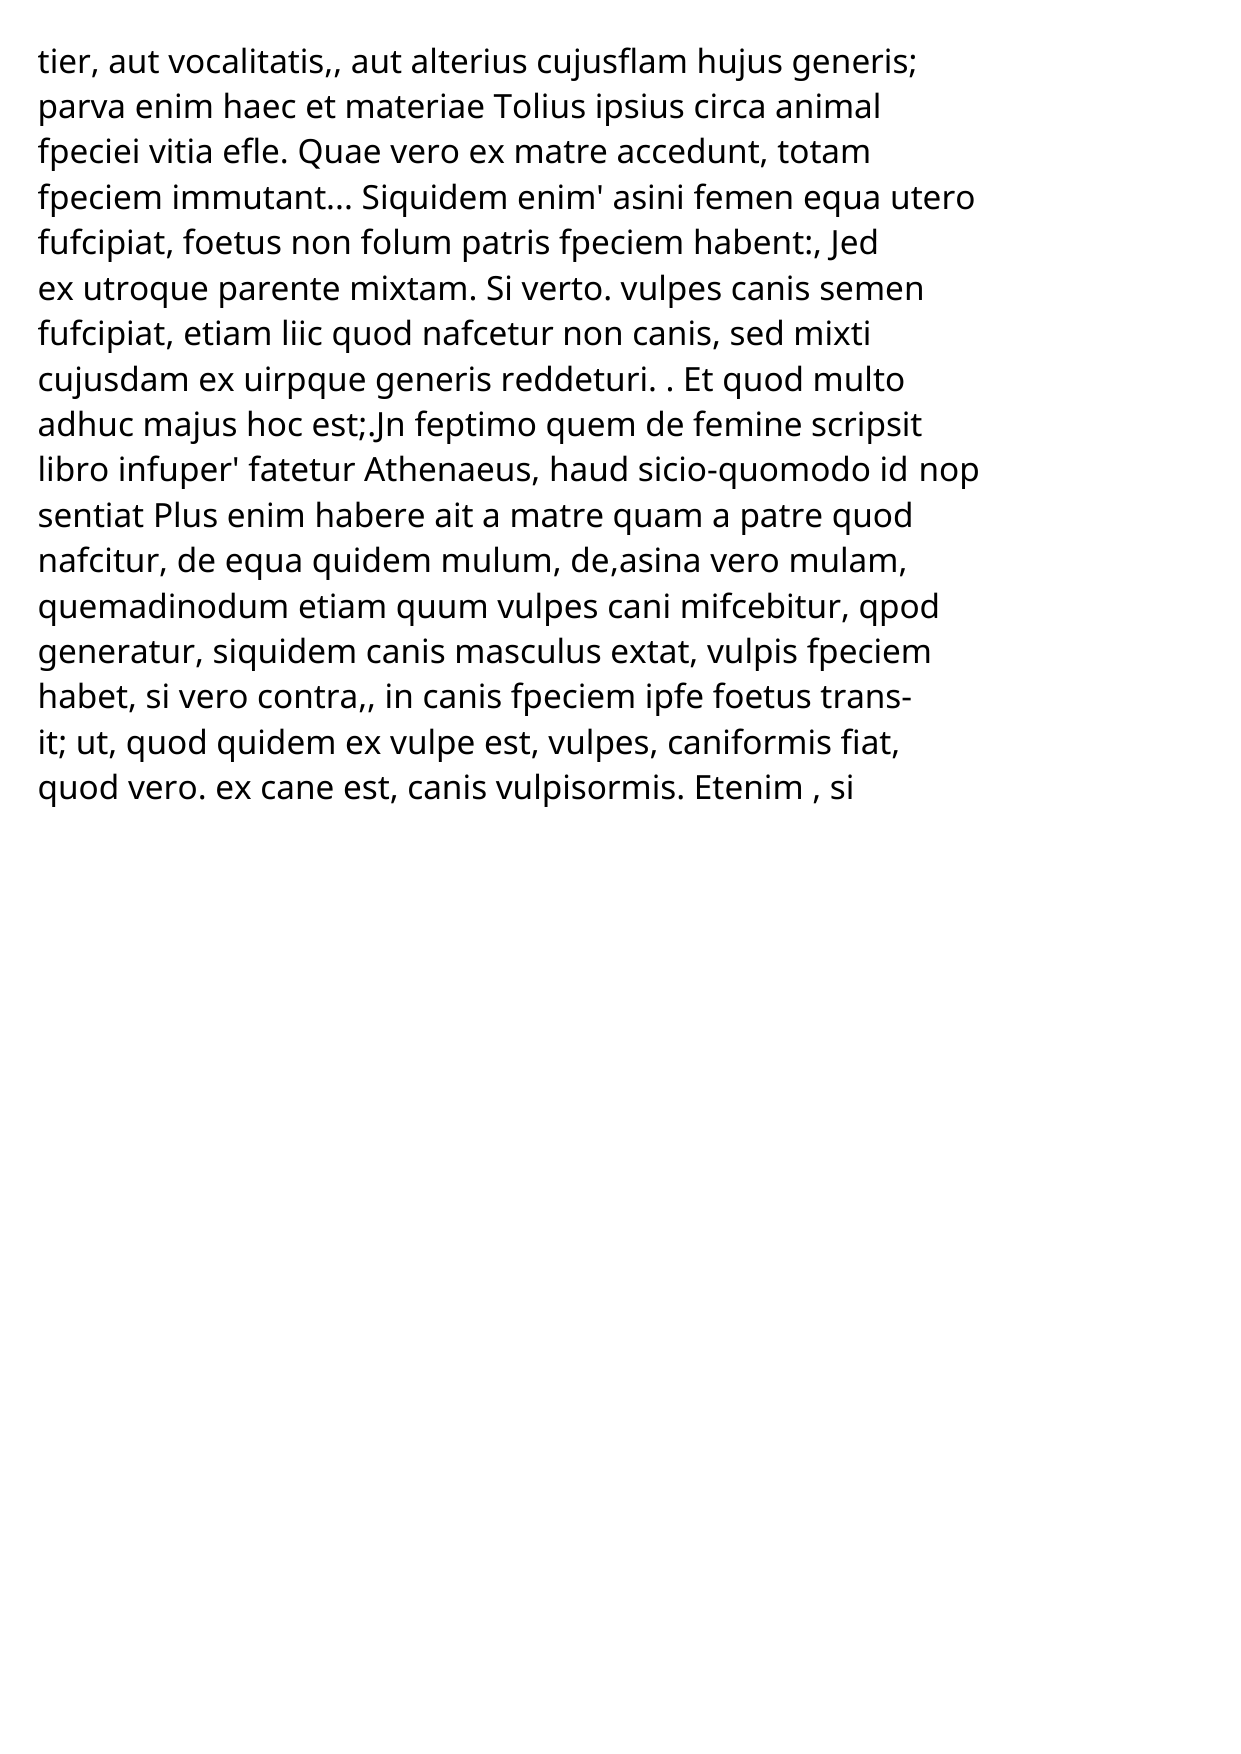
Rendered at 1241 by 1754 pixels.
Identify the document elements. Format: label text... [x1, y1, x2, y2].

text tier, aut vocalitatis,, aut alterius cujusflam hujus generis; parva enim haec et materiae Tolius ipsius circa animal fpeciei vitia efle. Quae vero ex matre accedunt, totam fpeciem immutant... Siquidem enim' asini femen equa utero fufcipiat, foetus non folum patris fpeciem habent:, Jed ex utroque parente mixtam. Si verto. vulpes canis semen fufcipiat, etiam liic quod nafcetur non canis, sed mixti cujusdam ex uirpque generis reddeturi. . Et quod multo adhuc majus hoc est;.Jn feptimo quem de femine scripsit libro infuper' fatetur Athenaeus, haud sicio-quomodo id nop sentiat Plus enim habere ait a matre quam a patre quod nafcitur, de equa quidem mulum, de,asina vero mulam, quemadinodum etiam quum vulpes cani mifcebitur, qpod generatur, siquidem canis masculus extat, vulpis fpeciem habet, si vero contra,, in canis fpeciem ipfe foetus trans- it; ut, quod quidem ex vulpe est, vulpes, caniformis fiat, quod vero. ex cane est, canis vulpisormis. Etenim , si [37, 37, 1203, 809]
